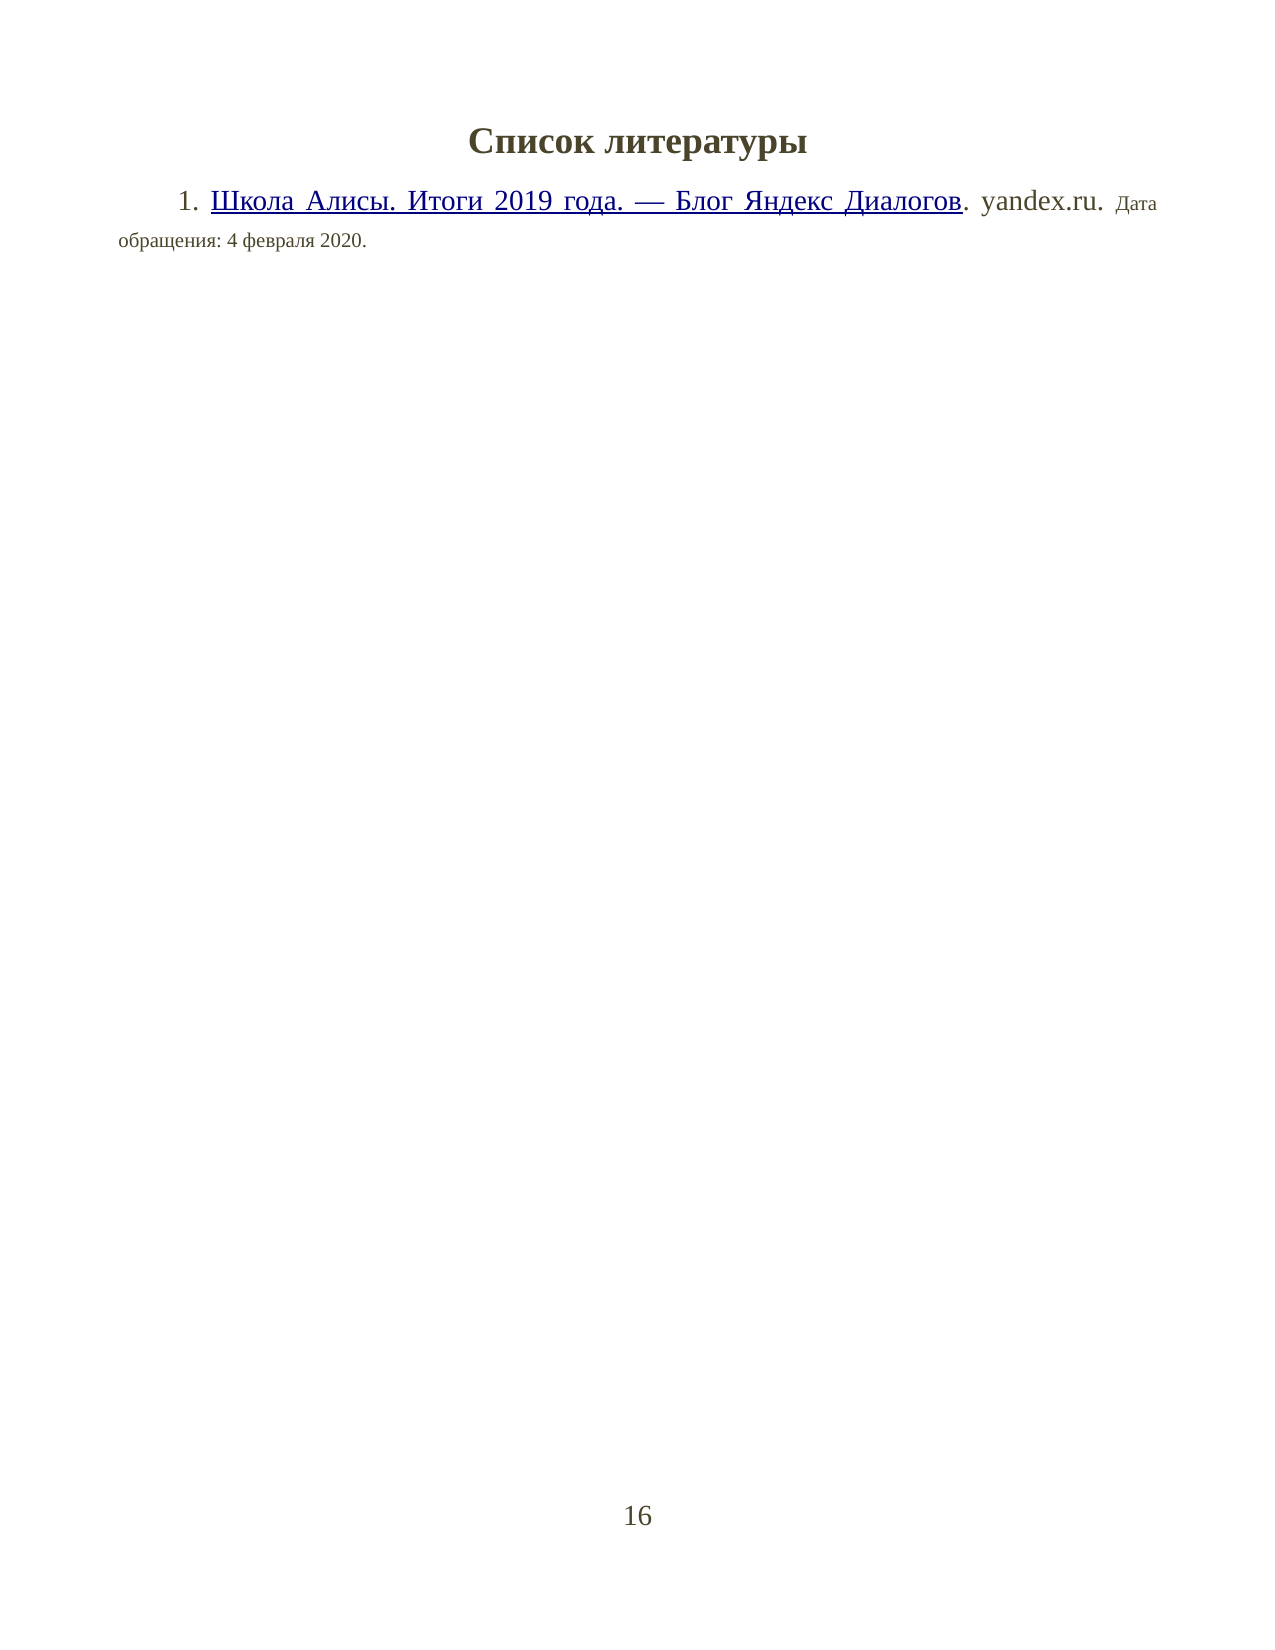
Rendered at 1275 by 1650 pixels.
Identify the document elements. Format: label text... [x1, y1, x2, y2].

text 1. Школа Алисы. Итоги 2019 года. — Блог Яндекс Диалогов. yandex.ru. Дата обращения: 4 февраля 2020. [118, 183, 1157, 252]
subtitle Список литературы [118, 118, 1157, 161]
